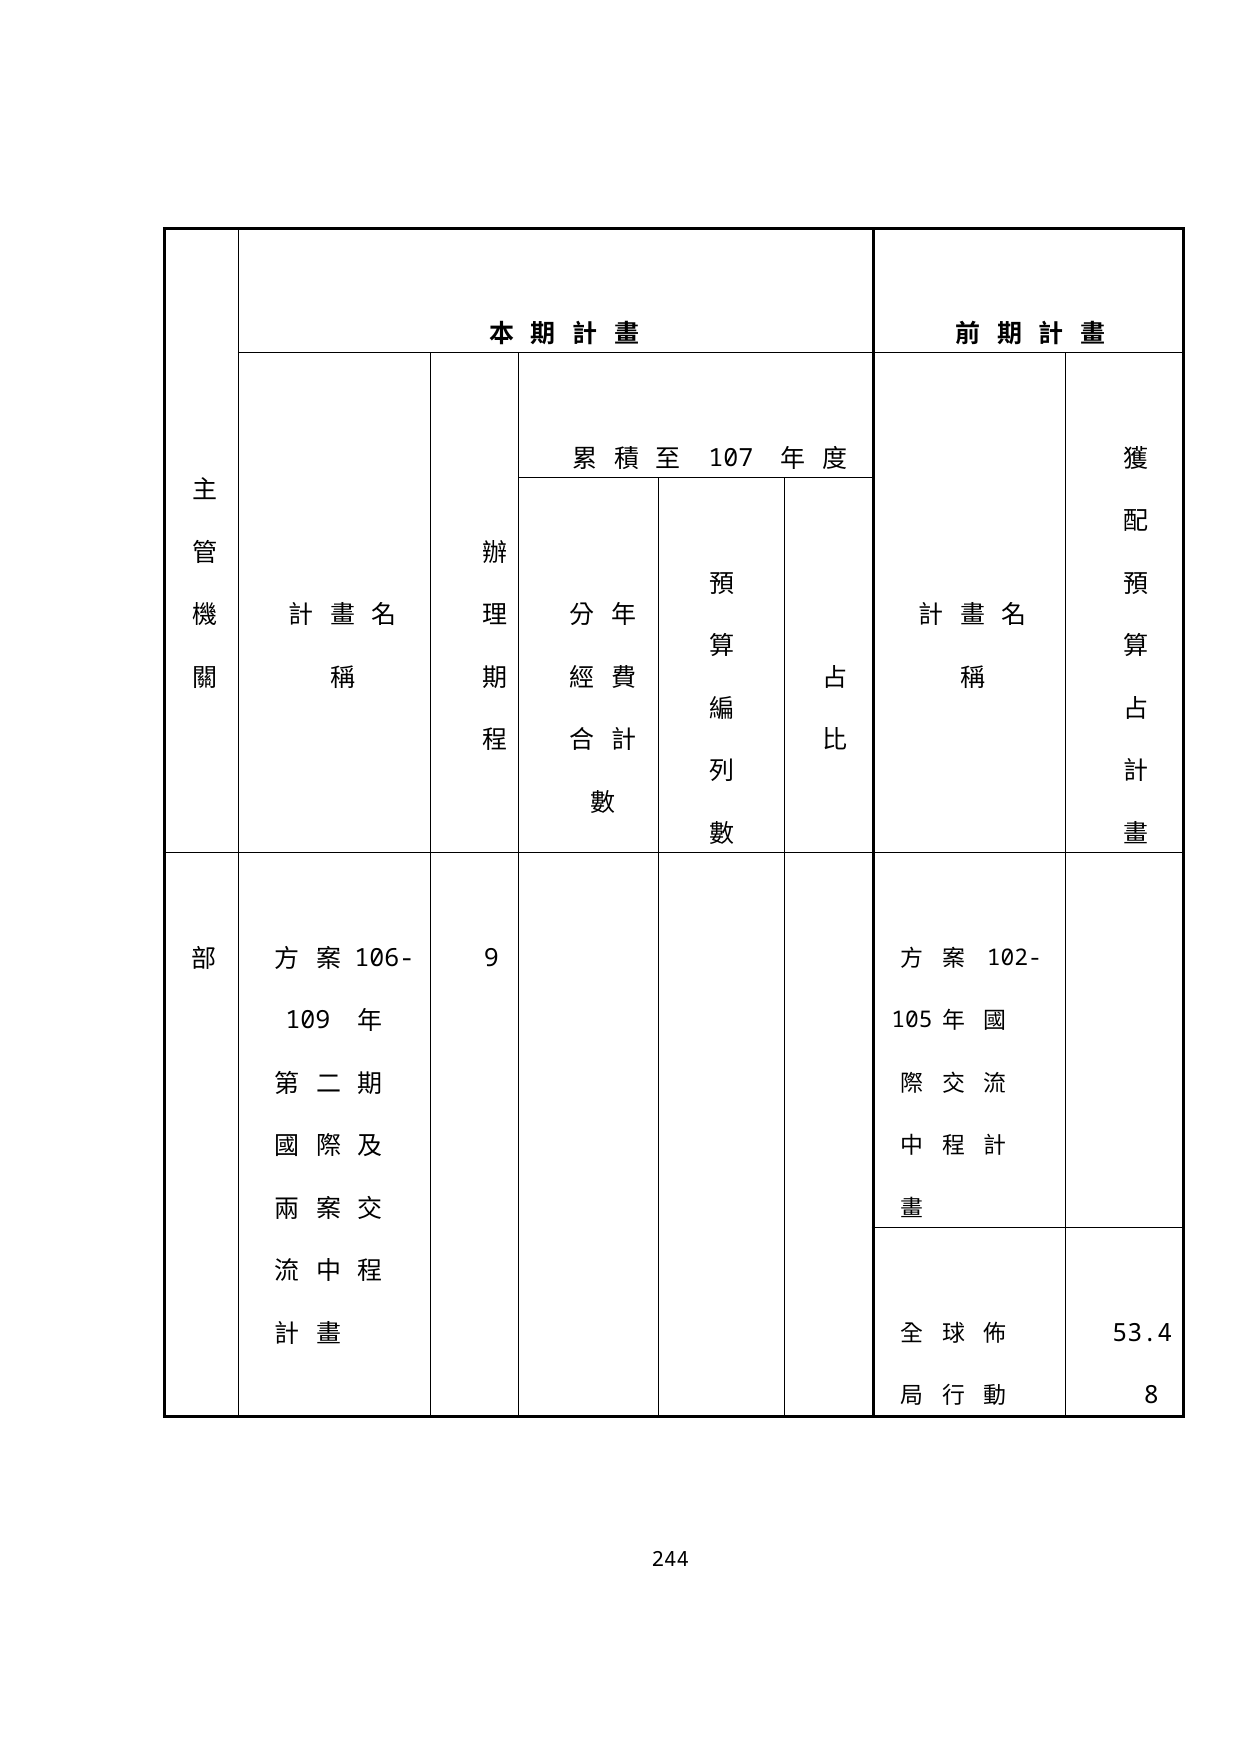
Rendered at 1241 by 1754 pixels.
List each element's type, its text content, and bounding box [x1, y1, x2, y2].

table_header 前期計畫 [875, 230, 1182, 352]
table_header 本期計畫 [239, 230, 872, 352]
table_cell 預算編列數 [659, 478, 784, 852]
table_cell 計畫名稱 [875, 353, 1065, 852]
table_cell 計畫名稱 [239, 353, 430, 852]
table_cell [519, 853, 658, 1415]
table_cell [1066, 853, 1182, 1227]
table_cell 部 [166, 853, 238, 1415]
table_cell [785, 853, 872, 1415]
table_cell 辦理期程 [431, 353, 518, 852]
table_cell 分年經費合計數 [519, 478, 658, 852]
table_cell 9 [431, 853, 518, 1415]
table_cell 占比 [785, 478, 872, 852]
table_cell 全球佈局行動 [875, 1228, 1065, 1415]
table_cell 53.48 [1066, 1228, 1182, 1415]
table_cell [659, 853, 784, 1415]
table_header 主管機關 [166, 230, 238, 852]
table_cell 方案106-109年第二期國際及兩案交流中程計畫 [239, 853, 430, 1415]
table_cell 方案102-105年國際交流中程計畫 [875, 853, 1065, 1227]
table_cell 獲配預算占計畫經費之比率 [1066, 353, 1182, 852]
table_cell 累積至107年度 [519, 353, 872, 477]
